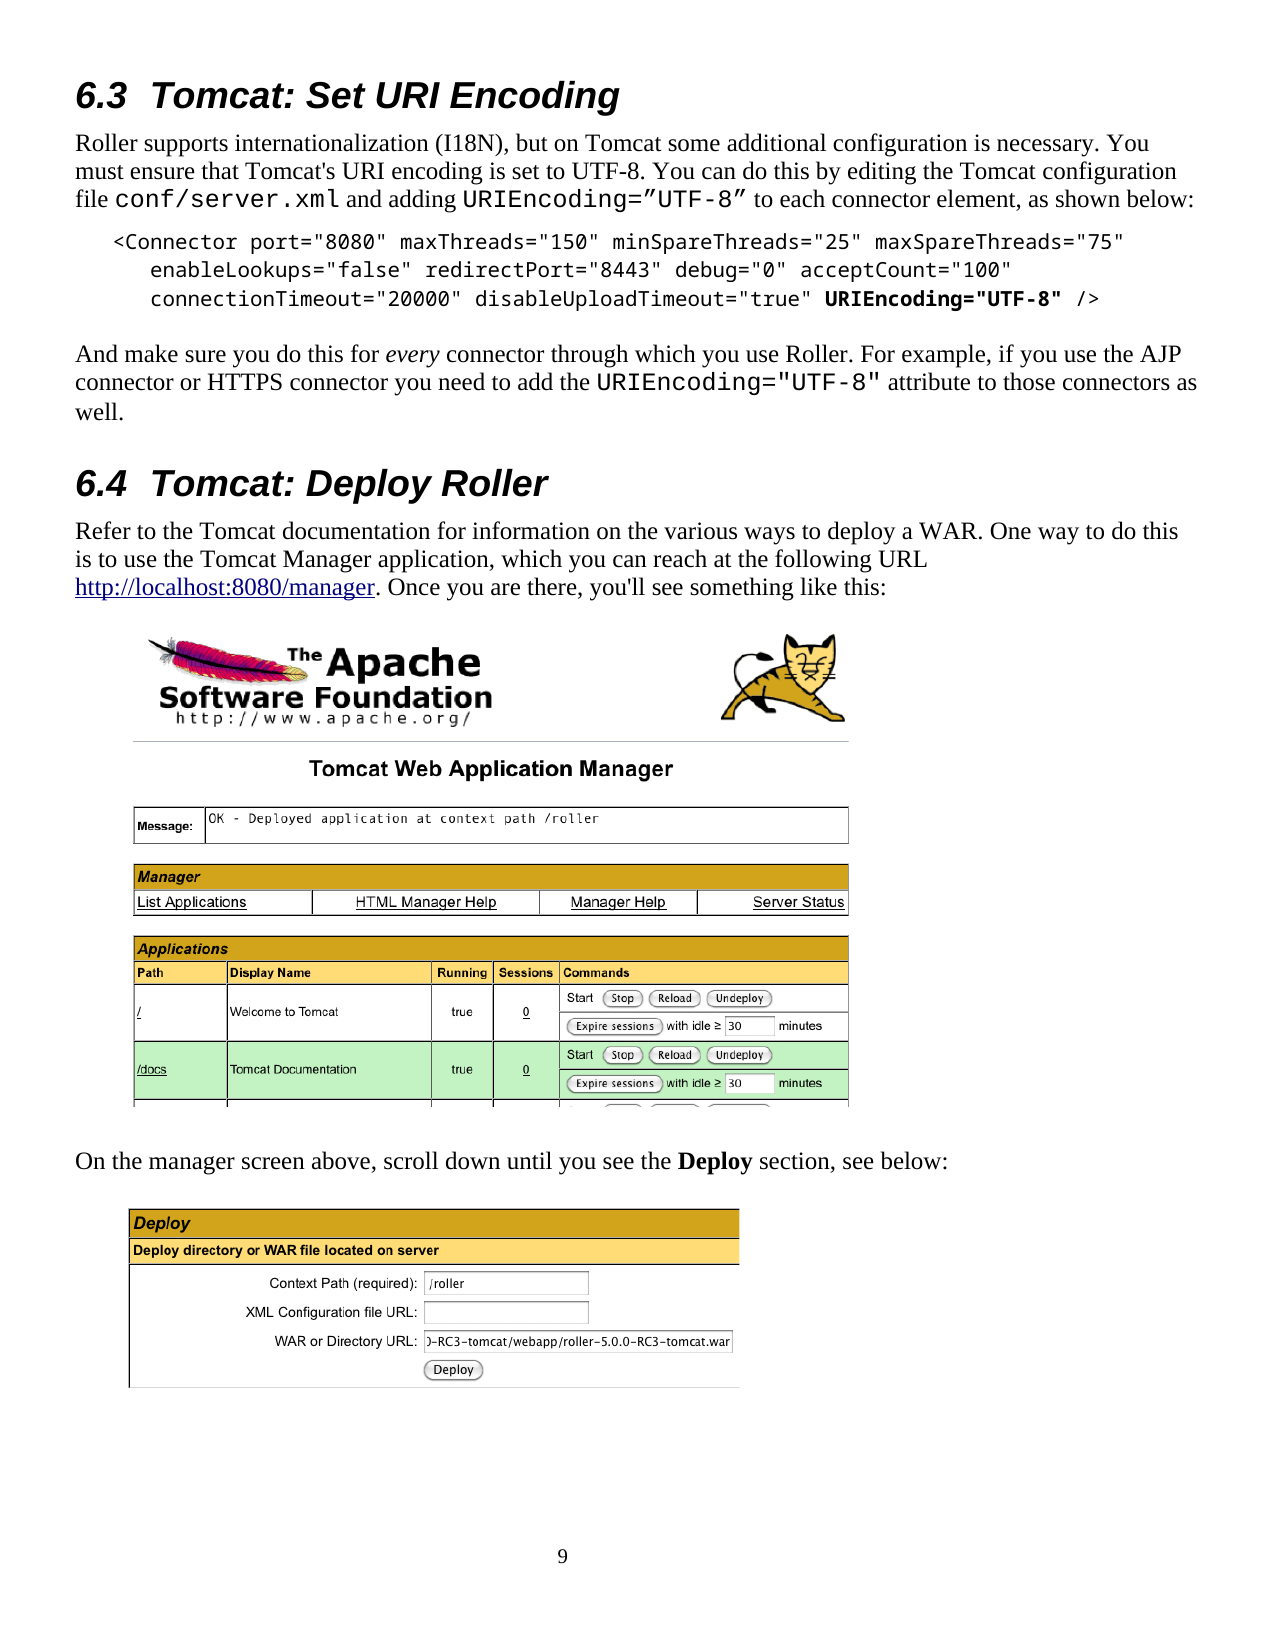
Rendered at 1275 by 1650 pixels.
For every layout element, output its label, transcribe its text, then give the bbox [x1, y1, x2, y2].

subtitle Tomcat: Set URI Encoding [75, 75, 1200, 117]
text And make sure you do this for every connector through which you use Roller. For example, if you use the AJP connector or HTTPS connector you need to add the URIEncoding="UTF-8" attribute to those connectors as well. [75, 340, 1200, 425]
text connectionTimeout="20000" disableUploadTimeout="true" URIEncoding="UTF-8" /> [75, 284, 1200, 312]
subtitle Tomcat: Deploy Roller [75, 463, 1200, 505]
picture [128, 627, 849, 1107]
picture [124, 1204, 740, 1388]
text enableLookups="false" redirectPort="8443" debug="0" acceptCount="100" [75, 256, 1200, 284]
text Roller supports internationalization (I18N), but on Tomcat some additional configuration is necessary. You must ensure that Tomcat's URI encoding is set to UTF-8. You can do this by editing the Tomcat configuration file conf/server.xml and adding URIEncoding=”UTF-8” to each connector element, as shown below: [75, 129, 1200, 214]
text On the manager screen above, scroll down until you see the Deploy section, see below: [75, 1147, 1200, 1175]
text <Connector port="8080" maxThreads="150" minSpareThreads="25" maxSpareThreads="75" [75, 227, 1200, 256]
text Refer to the Tomcat documentation for information on the various ways to deploy a WAR. One way to do this is to use the Tomcat Manager application, which you can reach at the following URL http://localhost:8080/manager. Once you are there, you'll see something like this: [75, 517, 1200, 600]
